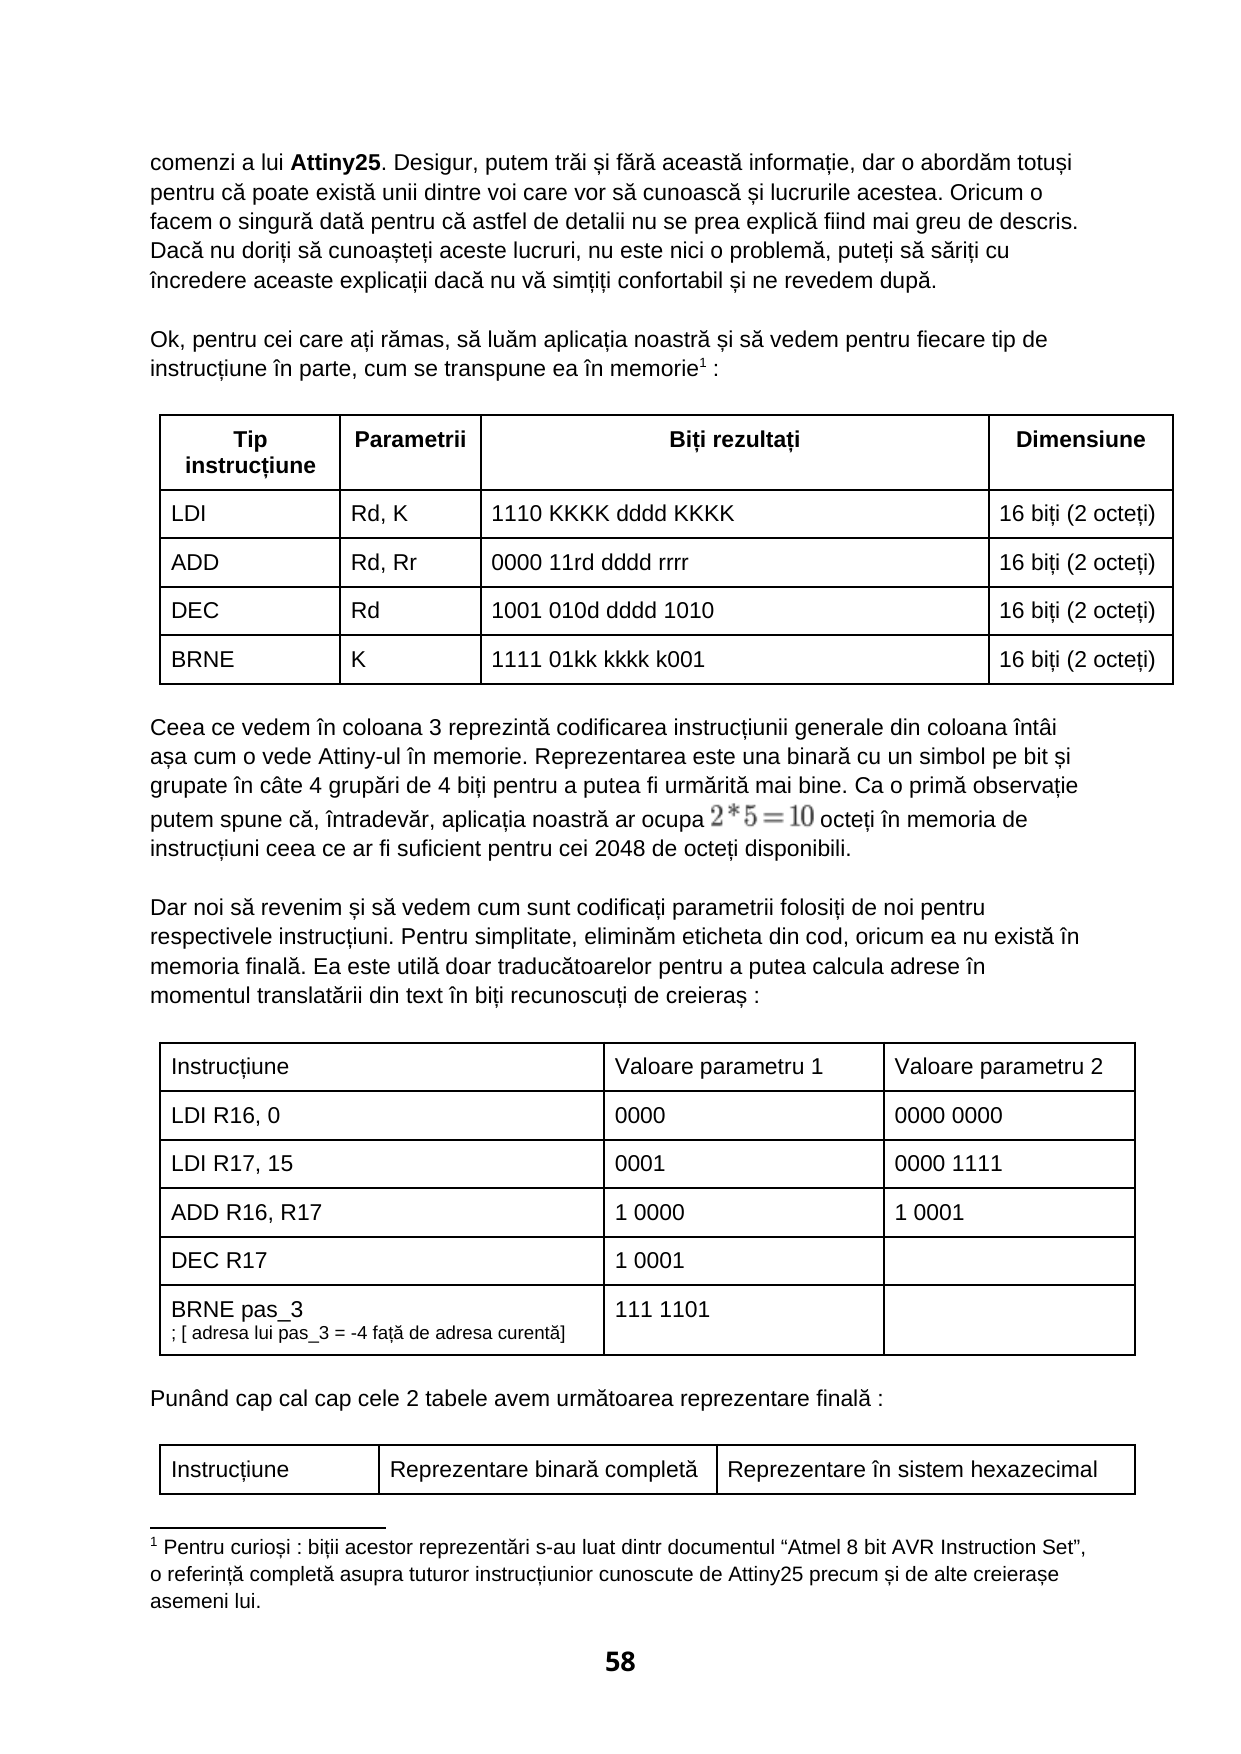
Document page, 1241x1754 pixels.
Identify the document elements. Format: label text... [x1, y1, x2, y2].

table_cell 1111 01kk kkkk k001 [482, 636, 988, 683]
table_header Reprezentare binară completă [380, 1446, 716, 1492]
table_cell [885, 1238, 1134, 1284]
table_cell 1110 KKKK dddd KKKK [482, 491, 988, 537]
table_cell 111 1101 [605, 1286, 883, 1354]
text Ok, pentru cei care ați rămas, să luăm aplicația noastră și să vedem pentru fiecare tip de instrucțiune în parte, cum se transpune ea în memorie : [150, 326, 1091, 381]
table_cell 1 0001 [605, 1238, 883, 1284]
table_cell 16 biți (2 octeți) [990, 539, 1172, 586]
table_header Valoare parametru 1 [605, 1044, 883, 1090]
table_header Instrucțiune [161, 1446, 378, 1492]
table_cell 1001 010d dddd 1010 [482, 588, 988, 634]
table_header Instrucțiune [161, 1044, 603, 1090]
table_cell ADD [161, 539, 339, 586]
table_cell Rd, Rr [341, 539, 480, 586]
text Punând cap cal cap cele 2 tabele avem următoarea reprezentare finală : [150, 1385, 1091, 1411]
table_cell ADD R16, R17 [161, 1189, 603, 1236]
text Pentru curioși : biții acestor reprezentări s-au luat dintr documentul “Atmel 8 bit AVR Instruction Set”, o referință completă asupra tuturor instrucțiunior cunoscute de Attiny25 precum și de alte creierașe asemeni lui. [150, 1534, 1091, 1613]
table_cell 16 biți (2 octeți) [990, 636, 1172, 683]
table_header Biți rezultați [482, 416, 988, 488]
picture [710, 802, 814, 828]
table_cell BRNE pas_3 ; [ adresa lui pas_3 = -4 față de adresa curentă] [161, 1286, 603, 1354]
text Dar noi să revenim și să vedem cum sunt codificați parametrii folosiți de noi pentru respectivele instrucțiuni. Pentru simplitate, eliminăm eticheta din cod, oricum ea nu există în memoria finală. Ea este utilă doar traducătoarelor pentru a putea calcula adrese în momentul translatării din text în biți recunoscuți de creieraș : [150, 895, 1091, 1008]
table_cell BRNE [161, 636, 339, 683]
table_cell LDI R17, 15 [161, 1141, 603, 1187]
table_cell 0000 1111 [885, 1141, 1134, 1187]
table_cell 0000 11rd dddd rrrr [482, 539, 988, 586]
table_cell LDI R16, 0 [161, 1092, 603, 1139]
table_cell Rd [341, 588, 480, 634]
table_header Valoare parametru 2 [885, 1044, 1134, 1090]
table_cell 1 0000 [605, 1189, 883, 1236]
table_header Dimensiune [990, 416, 1172, 488]
table_cell 1 0001 [885, 1189, 1134, 1236]
table_cell 16 biți (2 octeți) [990, 588, 1172, 634]
table_cell Rd, K [341, 491, 480, 537]
table_cell [885, 1286, 1134, 1354]
table_cell DEC [161, 588, 339, 634]
table_header Tip instrucțiune [161, 416, 339, 488]
table_header Reprezentare în sistem hexazecimal [718, 1446, 1134, 1492]
table_cell 16 biți (2 octeți) [990, 491, 1172, 537]
text comenzi a lui Attiny25. Desigur, putem trăi și fără această informație, dar o abordăm totuși pentru că poate există unii dintre voi care vor să cunoască și lucrurile acestea. Oricum o facem o singură dată pentru că astfel de detalii nu se prea explică fiind mai greu de descris. Dacă nu doriți să cunoașteți aceste lucruri, nu este nici o problemă, puteți să săriți cu încredere aceaste explicații dacă nu vă simțiți confortabil și ne revedem după. [150, 150, 1091, 293]
table_cell DEC R17 [161, 1238, 603, 1284]
text Ceea ce vedem în coloana 3 reprezintă codificarea instrucțiunii generale din coloana întâi așa cum o vede Attiny-ul în memorie. Reprezentarea este una binară cu un simbol pe bit și grupate în câte 4 grupări de 4 biți pentru a putea fi urmărită mai bine. Ca o primă observație putem spune că, întradevăr, aplicația noastră ar ocupa octeți în memoria de instrucțiuni ceea ce ar fi suficient pentru cei 2048 de octeți disponibili. [150, 714, 1091, 862]
table_cell K [341, 636, 480, 683]
table_cell 0000 [605, 1092, 883, 1139]
table_header Parametrii [341, 416, 480, 488]
table_cell LDI [161, 491, 339, 537]
table_cell 0000 0000 [885, 1092, 1134, 1139]
table_cell 0001 [605, 1141, 883, 1187]
